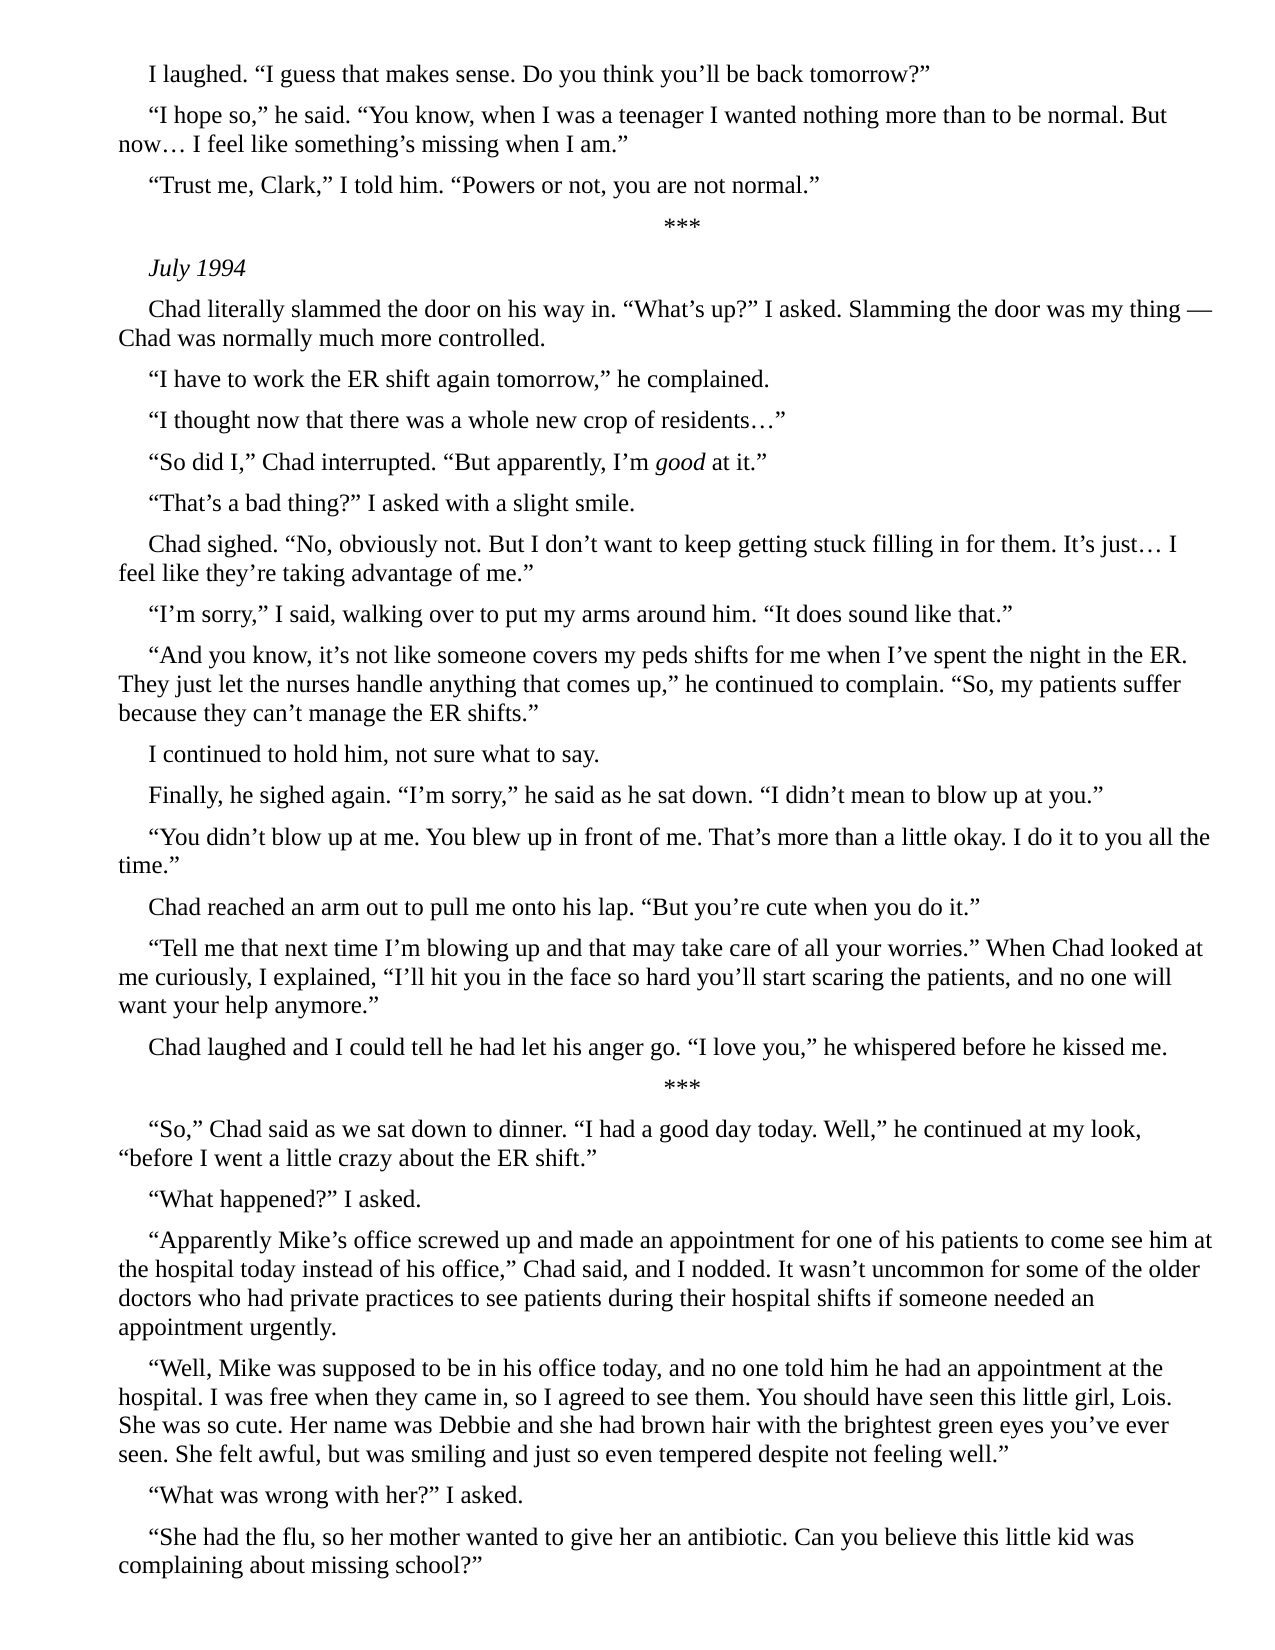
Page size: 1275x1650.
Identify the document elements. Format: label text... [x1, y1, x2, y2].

text “So,” Chad said as we sat down to dinner. “I had a good day today. Well,” he continued at my look, “before I went a little crazy about the ER shift.” [118, 1114, 1216, 1172]
text Chad sighed. “No, obviously not. But I don’t want to keep getting stuck filling in for them. It’s just… I feel like they’re taking advantage of me.” [118, 529, 1216, 587]
text “I thought now that there was a whole new crop of residents…” [118, 405, 1216, 434]
text “She had the flu, so her mother wanted to give her an antibiotic. Can you believe this little kid was complaining about missing school?” [118, 1522, 1216, 1579]
text “Tell me that next time I’m blowing up and that may take care of all your worries.” When Chad looked at me curiously, I explained, “I’ll hit you in the face so hard you’ll start scaring the patients, and no one will want your help anymore.” [118, 933, 1216, 1019]
text I continued to hold him, not sure what to say. [118, 739, 1216, 768]
text “I’m sorry,” I said, walking over to put my arms around him. “It does sound like that.” [118, 599, 1216, 628]
text “Well, Mike was supposed to be in his office today, and no one told him he had an appointment at the hospital. I was free when they came in, so I agreed to see them. You should have seen this little girl, Lois. She was so cute. Her name was Debbie and she had brown hair with the brightest green eyes you’ve ever seen. She felt awful, but was smiling and just so even tempered despite not feeling well.” [118, 1353, 1216, 1468]
text Chad laughed and I could tell he had let his anger go. “I love you,” he whispered before he kissed me. [118, 1032, 1216, 1060]
text Finally, he sighed again. “I’m sorry,” he said as he sat down. “I didn’t mean to blow up at you.” [118, 780, 1216, 809]
text Chad reached an arm out to pull me onto his lap. “But you’re cute when you do it.” [118, 892, 1216, 920]
text “You didn’t blow up at me. You blew up in front of me. That’s more than a little okay. I do it to you all the time.” [118, 822, 1216, 879]
text “Apparently Mike’s office screwed up and made an appointment for one of his patients to come see him at the hospital today instead of his office,” Chad said, and I nodded. It wasn’t uncommon for some of the older doctors who had private practices to see patients during their hospital shifts if someone needed an appointment urgently. [118, 1225, 1216, 1340]
text “What happened?” I asked. [118, 1184, 1216, 1213]
text “So did I,” Chad interrupted. “But apparently, I’m good at it.” [118, 447, 1216, 475]
text “That’s a bad thing?” I asked with a slight smile. [118, 488, 1216, 517]
text “And you know, it’s not like someone covers my peds shifts for me when I’ve spent the night in the ER. They just let the nurses handle anything that comes up,” he continued to complain. “So, my patients suffer because they can’t manage the ER shifts.” [118, 640, 1216, 727]
text July 1994 [118, 253, 1216, 282]
text “Trust me, Clark,” I told him. “Powers or not, you are not normal.” [118, 170, 1216, 199]
text *** [118, 1073, 1216, 1102]
text *** [118, 212, 1216, 240]
text “I have to work the ER shift again tomorrow,” he complained. [118, 364, 1216, 393]
text “What was wrong with her?” I asked. [118, 1480, 1216, 1509]
text Chad literally slammed the door on his way in. “What’s up?” I asked. Slamming the door was my thing — Chad was normally much more controlled. [118, 294, 1216, 352]
text I laughed. “I guess that makes sense. Do you think you’ll be back tomorrow?” [118, 59, 1216, 88]
text “I hope so,” he said. “You know, when I was a teenager I wanted nothing more than to be normal. But now… I feel like something’s missing when I am.” [118, 100, 1216, 158]
